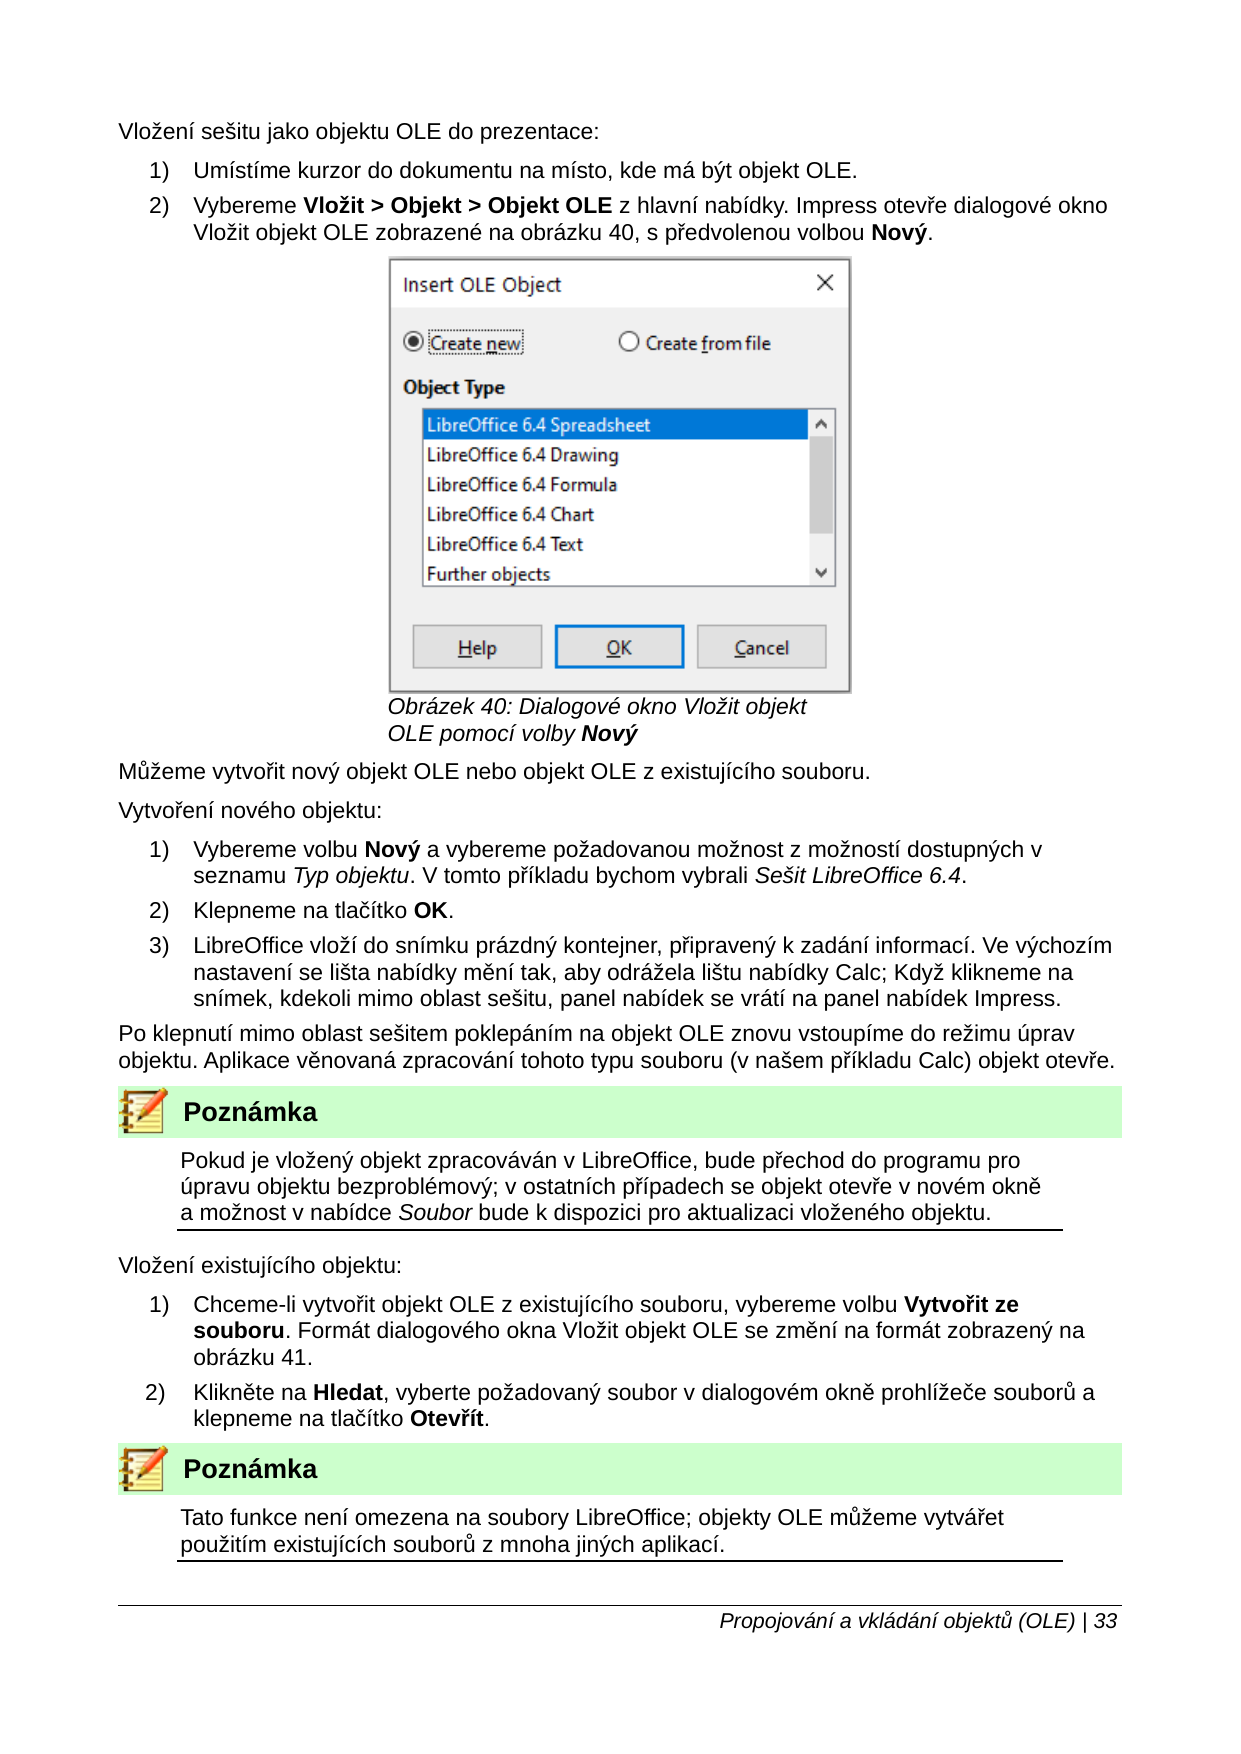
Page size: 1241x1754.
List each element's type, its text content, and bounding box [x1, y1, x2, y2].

picture [119, 1444, 170, 1495]
list Vložení sešitu jako objektu OLE do prezentace: [118, 118, 1122, 144]
list Vybereme Vložit > Objekt > Objekt OLE z hlavní nabídky. Impress otevře dialogové okno Vložit objekt OLE zobrazené na obrázku 40, s předvolenou volbou Nový. [169, 192, 1122, 245]
text Obrázek 40: Dialogové okno Vložit objekt OLE pomocí volby Nový [387, 694, 853, 746]
list Klikněte na Hledat, vyberte požadovaný soubor v dialogovém okně prohlížeče souborů a klepneme na tlačítko Otevřít. [165, 1379, 1122, 1431]
list LibreOffice vloží do snímku prázdný kontejner, připravený k zadání informací. Ve výchozím nastavení se lišta nabídky mění tak, aby odrážela lištu nabídky Calc; Když klikneme na snímek, kdekoli mimo oblast sešitu, panel nabídek se vrátí na panel nabídek Impress. [169, 932, 1122, 1012]
subtitle Poznámka [118, 1086, 1122, 1138]
text Po klepnutí mimo oblast sešitem poklepáním na objekt OLE znovu vstoupíme do režimu úprav objektu. Aplikace věnovaná zpracování tohoto typu souboru (v našem příkladu Calc) objekt otevře. [118, 1020, 1122, 1073]
subtitle Poznámka [118, 1443, 1122, 1495]
text Tato funkce není omezena na soubory LibreOffice; objekty OLE můžeme vytvářet použitím existujících souborů z mnoha jiných aplikací. [177, 1501, 1063, 1560]
list Vybereme volbu Nový a vybereme požadovanou možnost z možností dostupných v seznamu Typ objektu. V tomto příkladu bychom vybrali Sešit LibreOffice 6.4. [169, 836, 1122, 888]
list Umístíme kurzor do dokumentu na místo, kde má být objekt OLE. [169, 157, 1122, 183]
text Můžeme vytvořit nový objekt OLE nebo objekt OLE z existujícího souboru. [118, 758, 1122, 784]
list Klepneme na tlačítko OK. [169, 897, 1122, 924]
list Chceme-li vytvořit objekt OLE z existujícího souboru, vybereme volbu Vytvořit ze souboru. Formát dialogového okna Vložit objekt OLE se změní na formát zobrazený na obrázku 41. [169, 1291, 1122, 1370]
text Pokud je vložený objekt zpracováván v LibreOffice, bude přechod do programu pro úpravu objektu bezproblémový; v ostatních případech se objekt otevře v novém okně a možnost v nabídce Soubor bude k dispozici pro aktualizaci vloženého objektu. [177, 1144, 1063, 1229]
list Vložení existujícího objektu: [118, 1252, 1122, 1278]
list Vytvoření nového objektu: [118, 797, 1122, 823]
picture [388, 256, 852, 694]
picture [119, 1086, 170, 1137]
